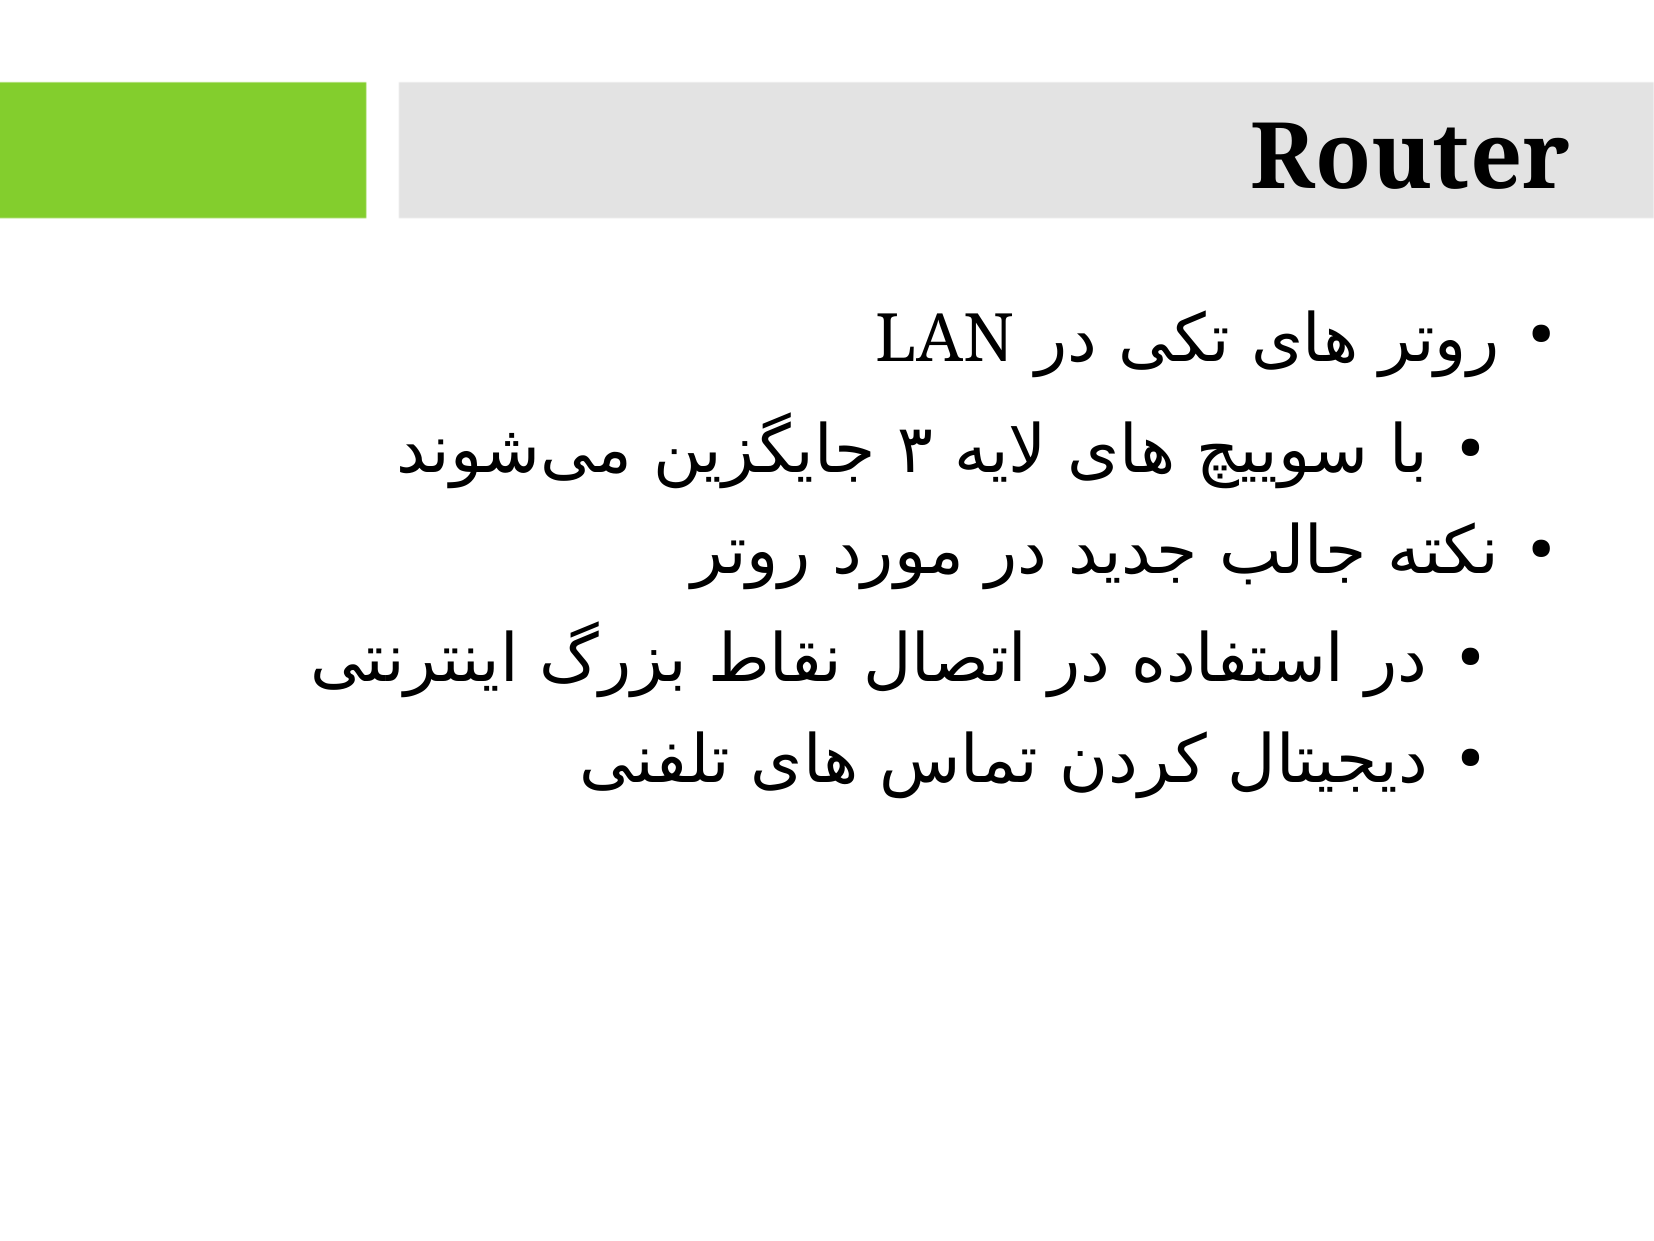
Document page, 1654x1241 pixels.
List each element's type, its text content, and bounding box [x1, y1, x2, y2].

picture [0, 0, 1654, 1241]
title Router [82, 49, 1571, 257]
list روتر های تکی در LAN با سوییچ های لایه ۳ جایگزین می‌شوند نکته جالب جدید در مورد روتر در استفاده در اتصال نقاط بزرگ اینترنتی دیجیتال کردن تماس های تلفنی [82, 290, 1571, 1182]
